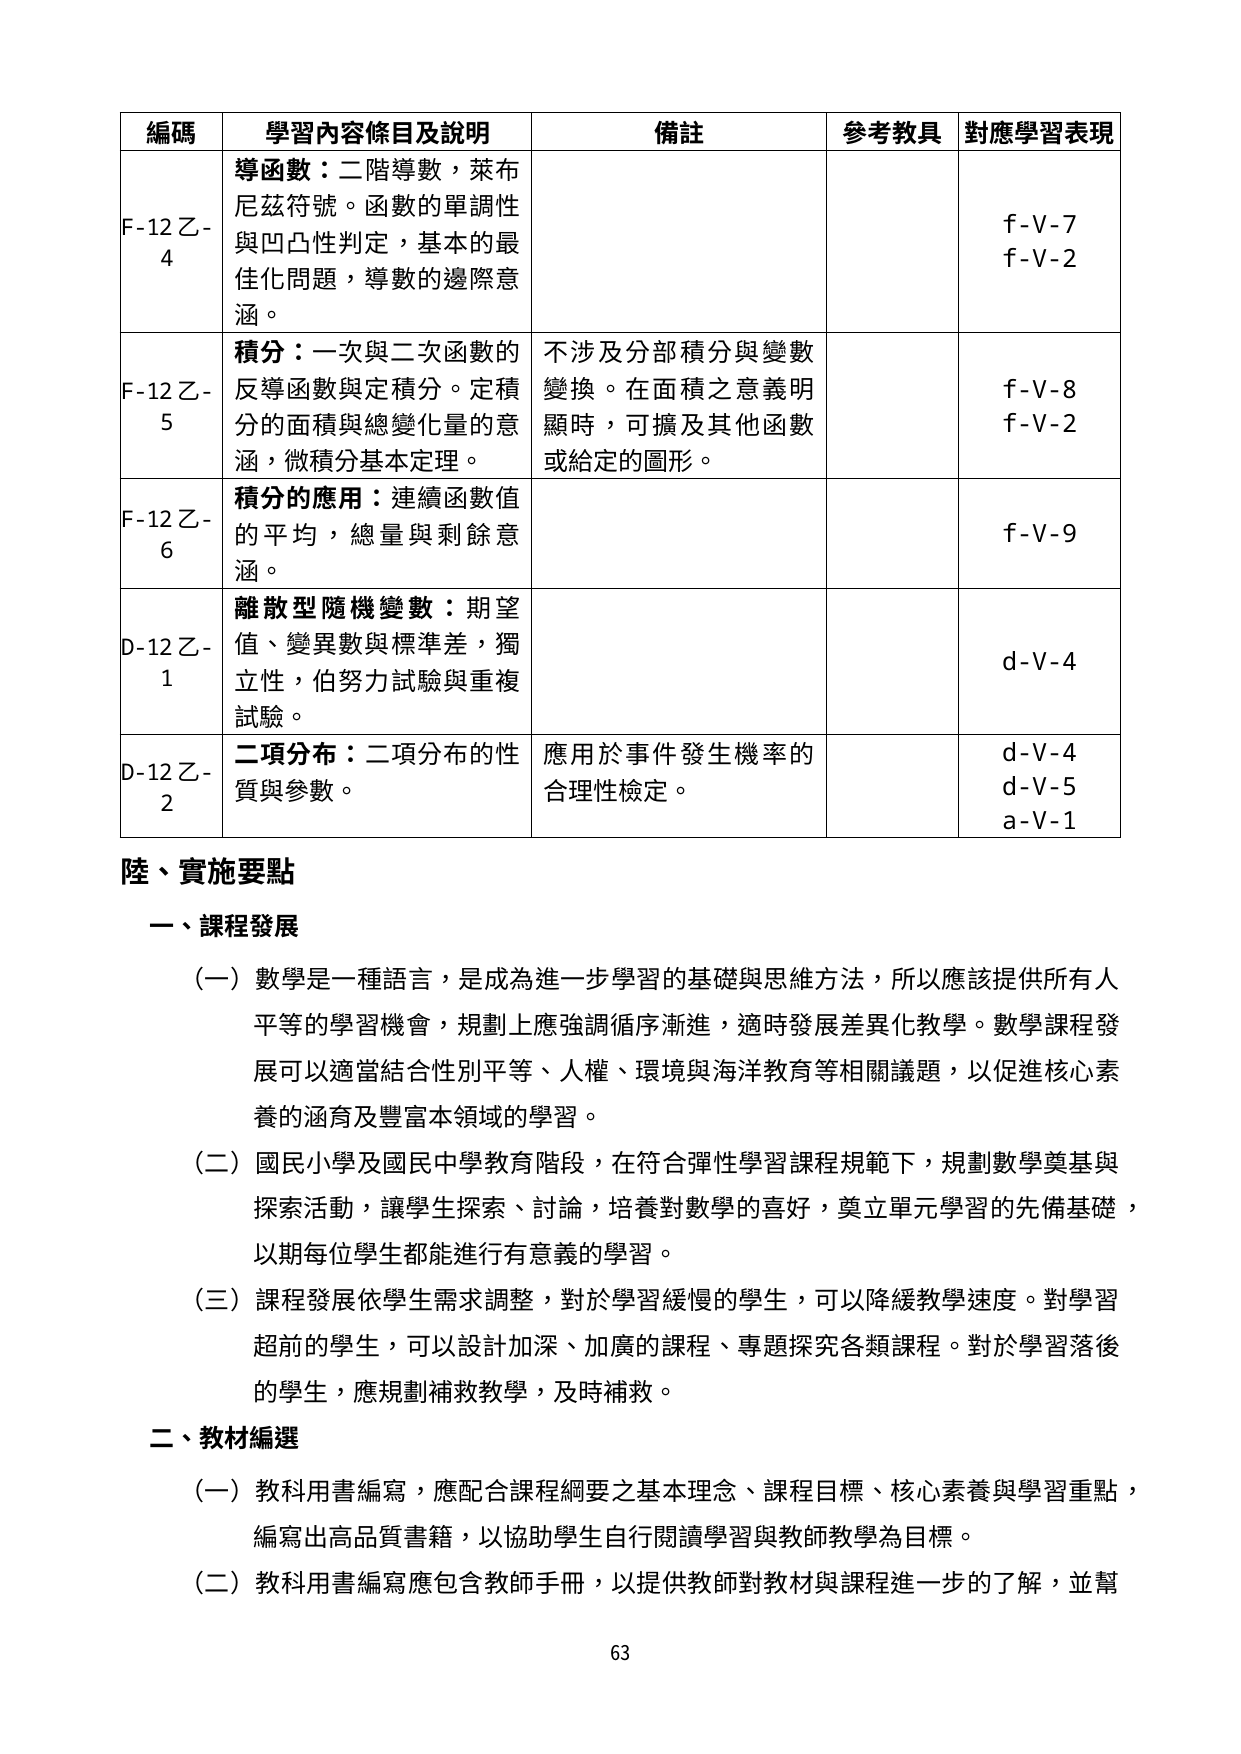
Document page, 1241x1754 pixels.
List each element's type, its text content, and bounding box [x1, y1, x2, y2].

table_cell f-V-7 f-V-2 [959, 151, 1120, 332]
table_header 備註 [532, 113, 826, 149]
table_cell [827, 735, 958, 837]
table_cell D-12乙-2 [121, 735, 222, 837]
table_cell F-12乙-5 [121, 333, 222, 478]
table_cell d-V-4 d-V-5 a-V-1 [959, 735, 1120, 837]
table_cell 離散型隨機變數：期望值、變異數與標準差，獨立性，伯努力試驗與重複試驗。 [223, 589, 531, 734]
table_cell [532, 479, 826, 588]
table_cell 積分：一次與二次函數的反導函數與定積分。定積分的面積與總變化量的意涵，微積分基本定理。 [223, 333, 531, 478]
table_header 參考教具 [827, 113, 958, 149]
table_cell D-12乙-1 [121, 589, 222, 734]
text （一）教科用書編寫，應配合課程綱要之基本理念、課程目標、核心素養與學習重點，編寫出高品質書籍，以協助學生自行閱讀學習與教師教學為目標。 [179, 1464, 1120, 1555]
table_cell f-V-8 f-V-2 [959, 333, 1120, 478]
text （二）國民小學及國民中學教育階段，在符合彈性學習課程規範下，規劃數學奠基與探索活動，讓學生探索、討論，培養對數學的喜好，奠立單元學習的先備基礎，以期每位學生都能進行有意義的學習。 [179, 1135, 1120, 1273]
table_header 學習內容條目及說明 [223, 113, 531, 149]
table_cell 二項分布：二項分布的性質與參數。 [223, 735, 531, 837]
table_cell [827, 333, 958, 478]
text 二、教材編選 [120, 1410, 1120, 1456]
table_header 對應學習表現 [959, 113, 1120, 149]
table_cell [827, 589, 958, 734]
table_cell 導函數：二階導數，萊布尼茲符號。函數的單調性與凹凸性判定，基本的最佳化問題，導數的邊際意涵。 [223, 151, 531, 332]
text 陸、實施要點 [120, 845, 1120, 891]
text 一、課程發展 [120, 899, 1120, 944]
table_cell [827, 479, 958, 588]
table_header 編碼 [121, 113, 222, 149]
table_cell [532, 589, 826, 734]
text （二）教科用書編寫應包含教師手冊，以提供教師對教材與課程進一步的了解，並幫 [179, 1555, 1120, 1601]
table_cell [532, 151, 826, 332]
table_cell f-V-9 [959, 479, 1120, 588]
text （一）數學是一種語言，是成為進一步學習的基礎與思維方法，所以應該提供所有人平等的學習機會，規劃上應強調循序漸進，適時發展差異化教學。數學課程發展可以適當結合性別平等、人權、環境與海洋教育等相關議題，以促進核心素養的涵育及豐富本領域的學習。 [179, 952, 1120, 1135]
table_cell 不涉及分部積分與變數變換。在面積之意義明顯時，可擴及其他函數或給定的圖形。 [532, 333, 826, 478]
table_cell 應用於事件發生機率的合理性檢定。 [532, 735, 826, 837]
table_cell d-V-4 [959, 589, 1120, 734]
text （三）課程發展依學生需求調整，對於學習緩慢的學生，可以降緩教學速度。對學習超前的學生，可以設計加深、加廣的課程、專題探究各類課程。對於學習落後的學生，應規劃補救教學，及時補救。 [179, 1273, 1120, 1410]
table_cell F-12乙-4 [121, 151, 222, 332]
table_cell [827, 151, 958, 332]
table_cell F-12乙-6 [121, 479, 222, 588]
table_cell 積分的應用：連續函數值的平均，總量與剩餘意涵。 [223, 479, 531, 588]
